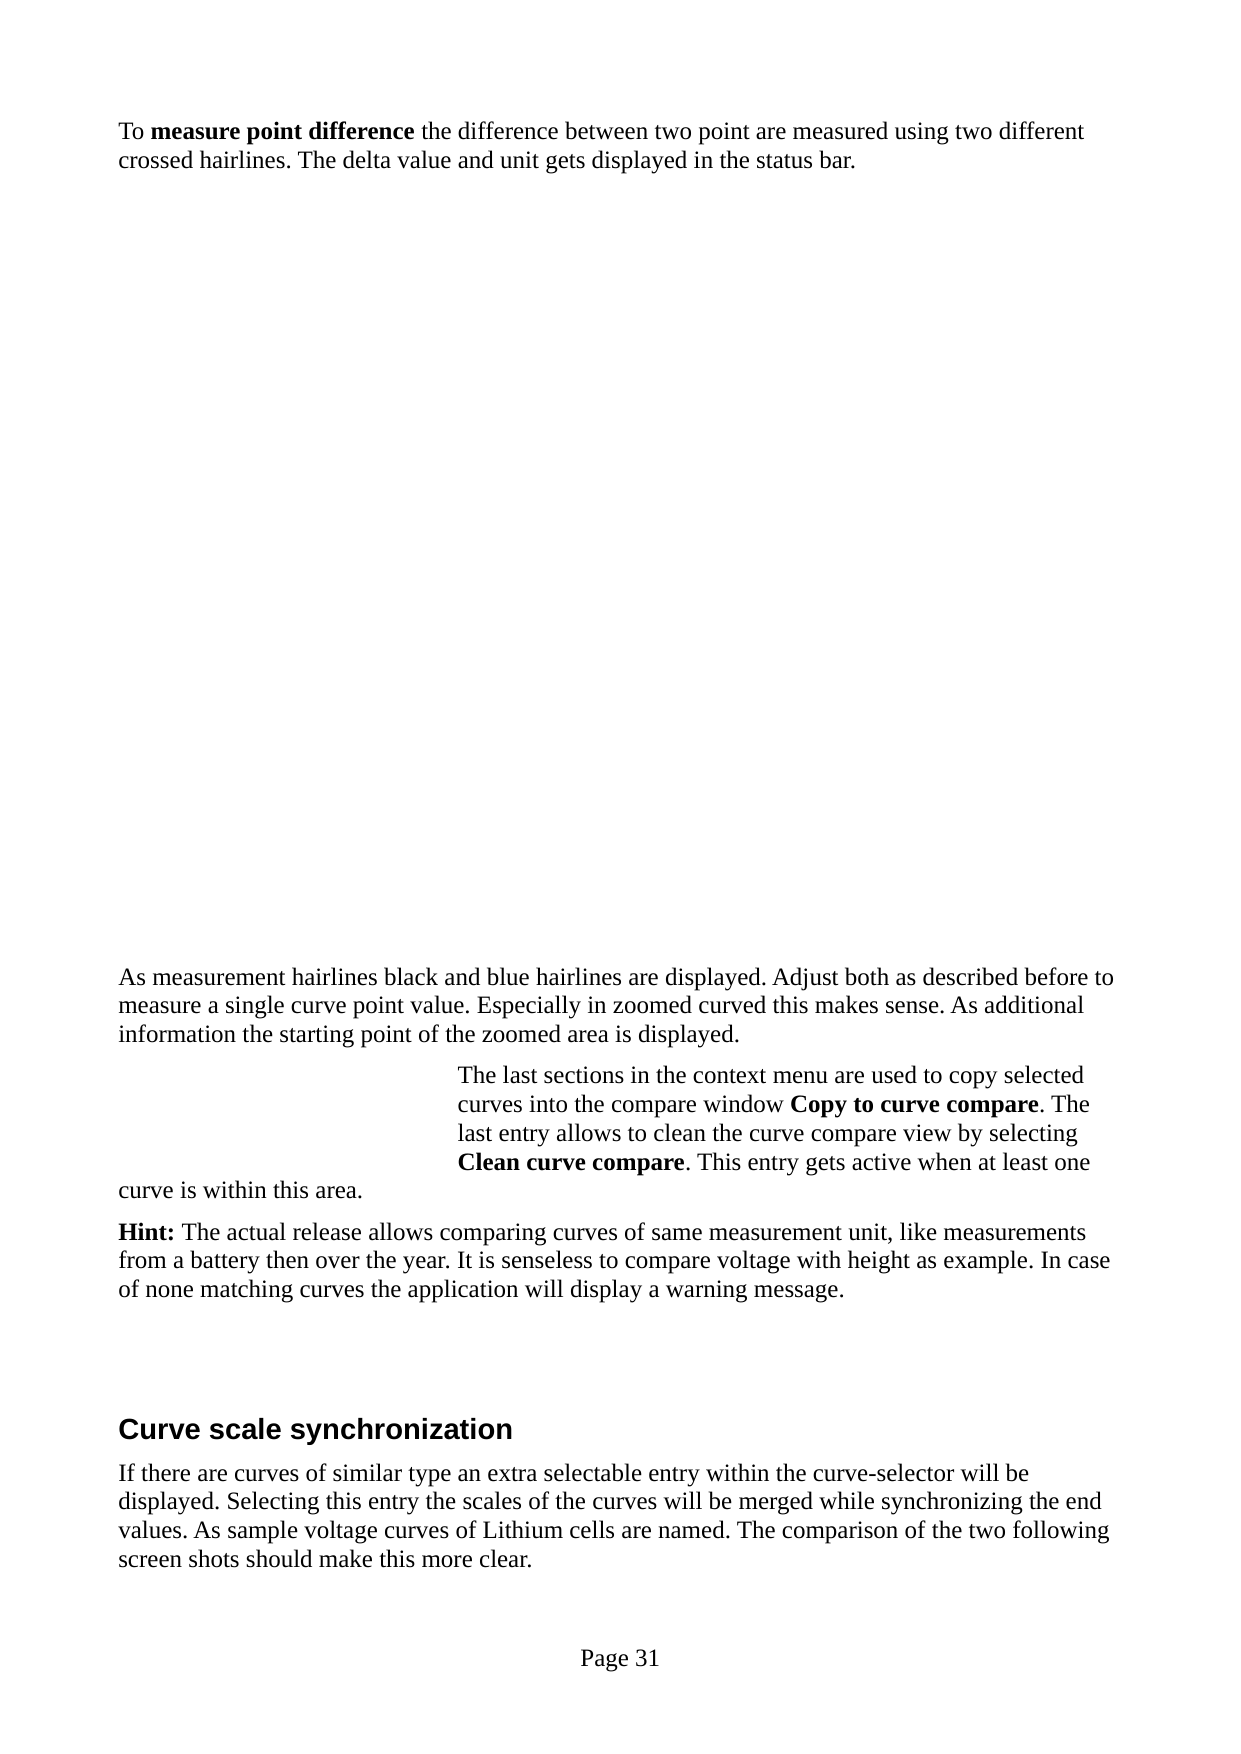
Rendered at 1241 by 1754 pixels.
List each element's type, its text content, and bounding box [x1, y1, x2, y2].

text The last sections in the context menu are used to copy selected curves into the compare window Copy to curve compare. The last entry allows to clean the curve compare view by selecting Clean curve compare. This entry gets active when at least one curve is within this area. [118, 1061, 1122, 1204]
text As measurement hairlines black and blue hairlines are displayed. Adjust both as described before to measure a single curve point value. Especially in zoomed curved this makes sense. As additional information the starting point of the zoomed area is displayed. [118, 962, 1122, 1048]
text Hint: The actual release allows comparing curves of same measurement unit, like measurements from a battery then over the year. It is senseless to compare voltage with height as example. In case of none matching curves the application will display a warning message. [118, 1217, 1122, 1303]
text If there are curves of similar type an extra selectable entry within the curve-selector will be displayed. Selecting this entry the scales of the curves will be merged while synchronizing the end values. As sample voltage curves of Lithium cells are named. The comparison of the two following screen shots should make this more clear. [118, 1458, 1122, 1573]
subtitle Curve scale synchronization [118, 1412, 1122, 1445]
text To measure point difference the difference between two point are measured using two different crossed hairlines. The delta value and unit gets displayed in the status bar. [118, 116, 1122, 174]
